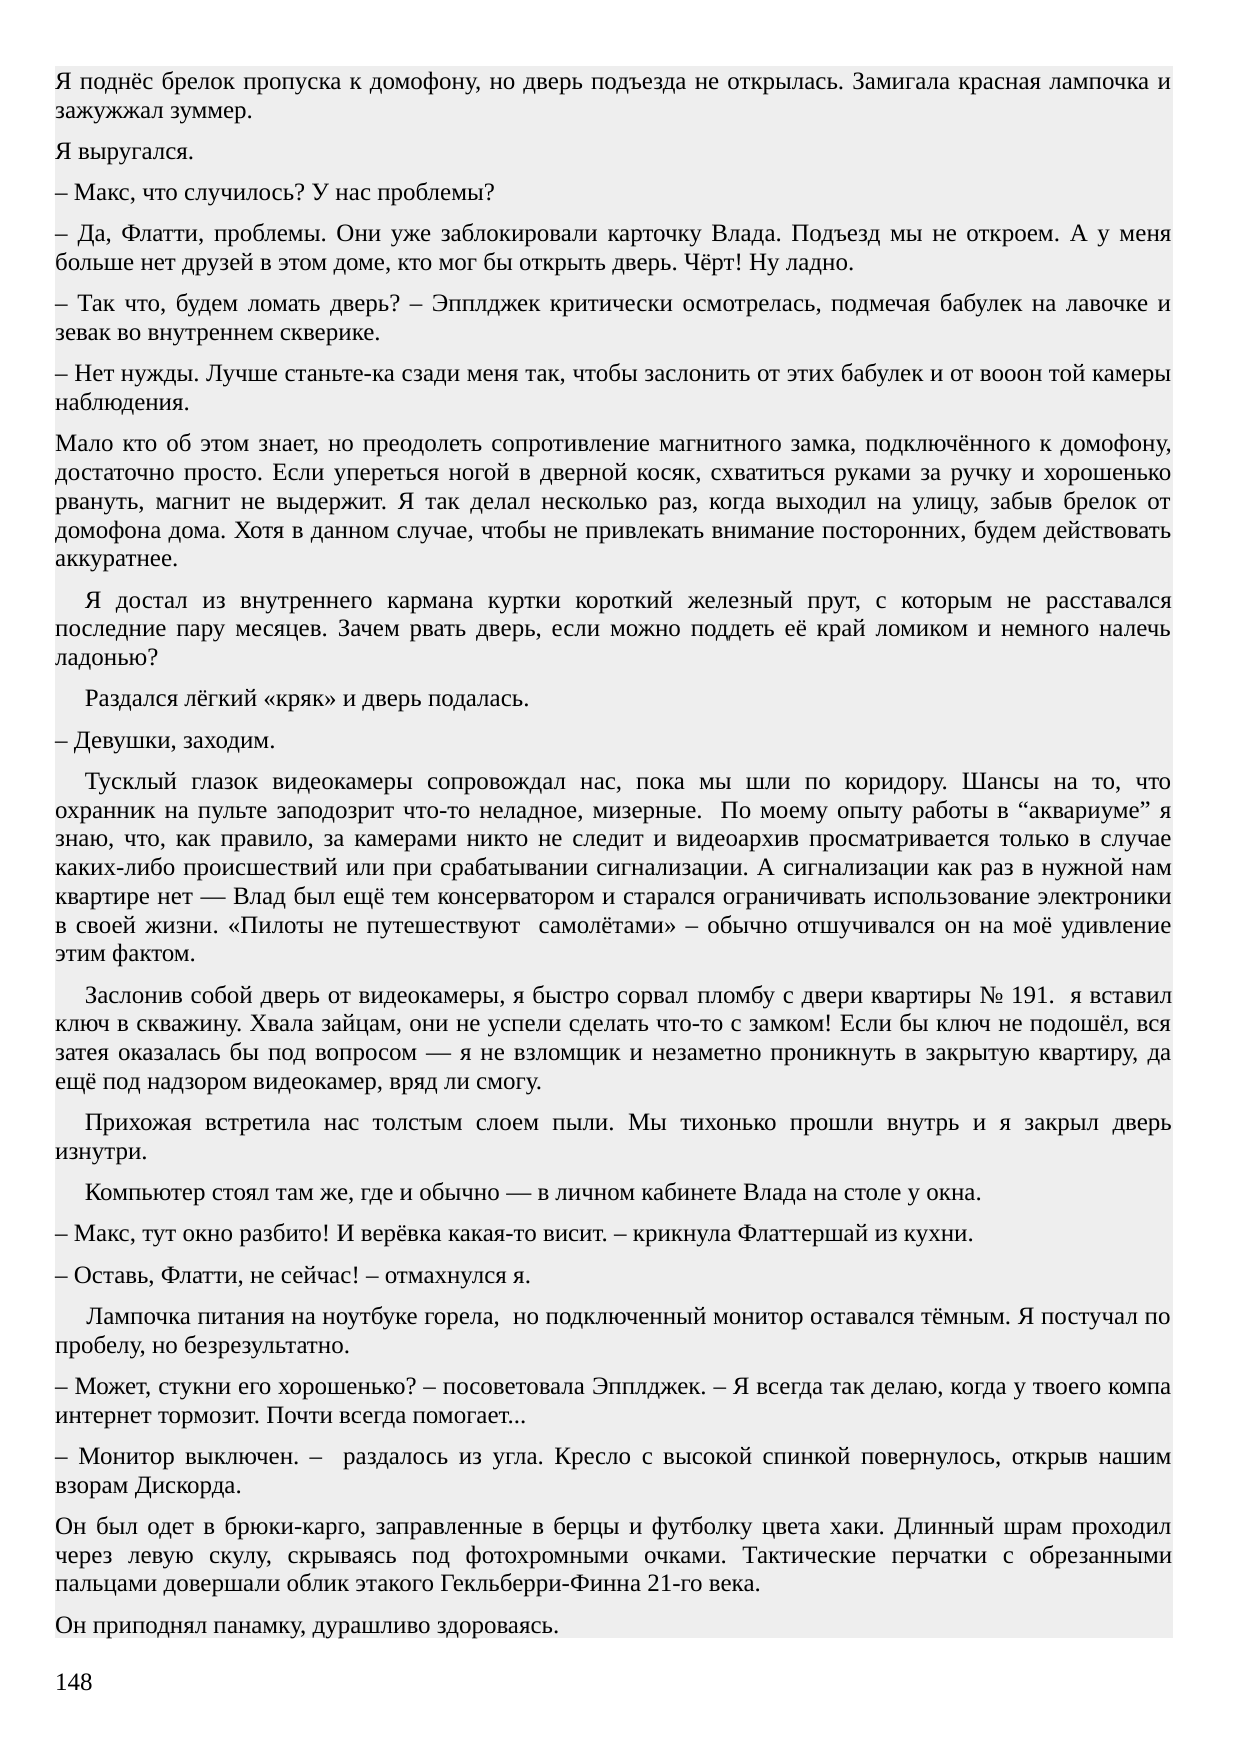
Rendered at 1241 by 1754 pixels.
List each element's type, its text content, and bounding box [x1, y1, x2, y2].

text Компьютер стоял там же, где и обычно — в личном кабинете Влада на столе у окна. [55, 1177, 1173, 1206]
text – Так что, будем ломать дверь? – Эпплджек критически осмотрелась, подмечая бабулек на лавочке и зевак во внутреннем скверике. [55, 288, 1173, 346]
text Прихожая встретила нас толстым слоем пыли. Мы тихонько прошли внутрь и я закрыл дверь изнутри. [55, 1107, 1173, 1165]
text – Может, стукни его хорошенько? – посоветовала Эпплджек. – Я всегда так делаю, когда у твоего компа интернет тормозит. Почти всегда помогает... [55, 1371, 1173, 1428]
text – Девушки, заходим. [55, 725, 1173, 753]
text – Макс, тут окно разбито! И верёвка какая-то висит. – крикнула Флаттершай из кухни. [55, 1218, 1173, 1247]
text Раздался лёгкий «кряк» и дверь подалась. [55, 683, 1173, 712]
text – Оставь, Флатти, не сейчас! – отмахнулся я. [55, 1260, 1173, 1288]
text Заслонив собой дверь от видеокамеры, я быстро сорвал пломбу с двери квартиры № 191. я вставил ключ в скважину. Хвала зайцам, они не успели сделать что-то с замком! Если бы ключ не подошёл, вся затея оказалась бы под вопросом — я не взломщик и незаметно проникнуть в закрытую квартиру, да ещё под надзором видеокамер, вряд ли смогу. [55, 980, 1173, 1095]
text Лампочка питания на ноутбуке горела, но подключенный монитор оставался тёмным. Я постучал по пробелу, но безрезультатно. [55, 1301, 1173, 1358]
text Он приподнял панамку, дурашливо здороваясь. [55, 1610, 1173, 1638]
text – Макс, что случилось? У нас проблемы? [55, 177, 1173, 206]
text Я достал из внутреннего кармана куртки короткий железный прут, с которым не расставался последние пару месяцев. Зачем рвать дверь, если можно поддеть её край ломиком и немного налечь ладонью? [55, 585, 1173, 671]
text – Да, Флатти, проблемы. Они уже заблокировали карточку Влада. Подъезд мы не откроем. А у меня больше нет друзей в этом доме, кто мог бы открыть дверь. Чёрт! Ну ладно. [55, 218, 1173, 276]
text – Нет нужды. Лучше станьте-ка сзади меня так, чтобы заслонить от этих бабулек и от вооон той камеры наблюдения. [55, 358, 1173, 416]
text Я выругался. [55, 136, 1173, 165]
list Мало кто об этом знает, но преодолеть сопротивление магнитного замка, подключённого к домофону, достаточно просто. Если упереться ногой в дверной косяк, схватиться руками за ручку и хорошенько рвануть, магнит не выдержит. Я так делал несколько раз, когда выходил на улицу, забыв брелок от домофона дома. Хотя в данном случае, чтобы не привлекать внимание посторонних, будем действовать аккуратнее. [55, 428, 1173, 572]
text Тусклый глазок видеокамеры сопровождал нас, пока мы шли по коридору. Шансы на то, что охранник на пульте заподозрит что-то неладное, мизерные. По моему опыту работы в “аквариуме” я знаю, что, как правило, за камерами никто не следит и видеоархив просматривается только в случае каких-либо происшествий или при срабатывании сигнализации. А сигнализации как раз в нужной нам квартире нет — Влад был ещё тем консерватором и старался ограничивать использование электроники в своей жизни. «Пилоты не путешествуют самолётами» – обычно отшучивался он на моё удивление этим фактом. [55, 766, 1173, 967]
text – Монитор выключен. – раздалось из угла. Кресло с высокой спинкой повернулось, открыв нашим взорам Дискорда. [55, 1441, 1173, 1498]
text Он был одет в брюки-карго, заправленные в берцы и футболку цвета хаки. Длинный шрам проходил через левую скулу, скрываясь под фотохромными очками. Тактические перчатки с обрезанными пальцами довершали облик этакого Гекльберри-Финна 21-го века. [55, 1511, 1173, 1597]
text Я поднёс брелок пропуска к домофону, но дверь подъезда не открылась. Замигала красная лампочка и зажужжал зуммер. [55, 66, 1173, 123]
